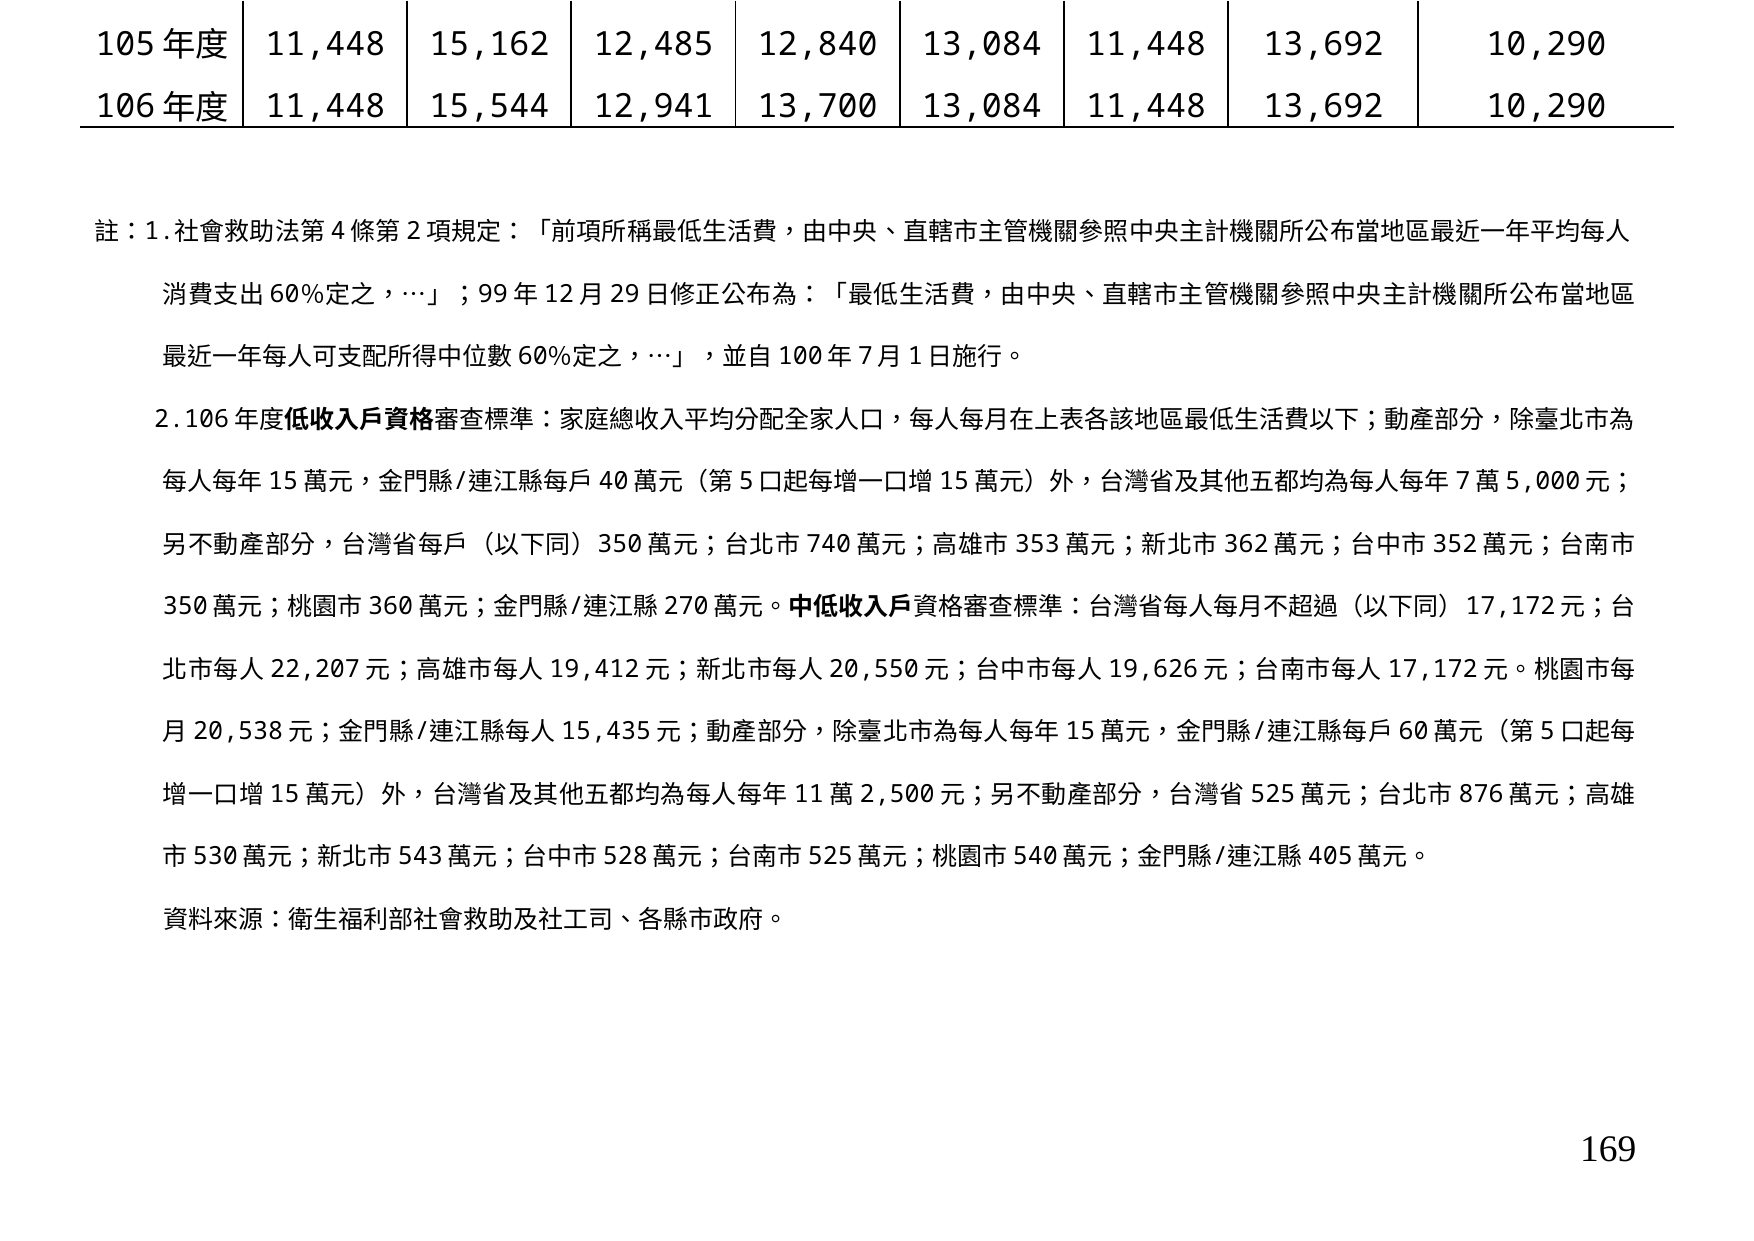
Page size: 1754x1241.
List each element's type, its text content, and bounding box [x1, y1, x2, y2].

table_cell 15,162 [408, 1, 570, 63]
table_cell 13,700 [736, 63, 899, 126]
table_cell 12,840 [736, 1, 899, 63]
table_cell 11,448 [1065, 1, 1227, 63]
table_cell 13,692 [1229, 1, 1417, 63]
table_cell 12,485 [572, 1, 735, 63]
table_cell 10,290 [1419, 1, 1674, 63]
text 2.106年度低收入戶資格審查標準：家庭總收入平均分配全家人口，每人每月在上表各該地區最低生活費以下；動產部分，除臺北市為每人每年15萬元，金門縣/連江縣每戶40萬元（第5口起每增一口增15萬元）外，台灣省及其他五都均為每人每年7萬5,000元；另不動產部分，台灣省每戶（以下同）350萬元；台北市740萬元；高雄市353萬元；新北市362萬元；台中市352萬元；台南市350萬元；桃園市360萬元；金門縣/連江縣270萬元。中低收入戶資格審查標準：台灣省每人每月不超過（以下同）17,172元；台北市每人22,207元；高雄市每人19,412元；新北市每人20,550元；台中市每人19,626元；台南市每人17,172元。桃園市每月20,538元；金門縣/連江縣每人15,435元；動產部分，除臺北市為每人每年15萬元，金門縣/連江縣每戶60萬元（第5口起每增一口增15萬元）外，台灣省及其他五都均為每人每年11萬2,500元；另不動產部分，台灣省525萬元；台北市876萬元；高雄市530萬元；新北市543萬元；台中市528萬元；台南市525萬元；桃園市540萬元；金門縣/連江縣405萬元。 [94, 376, 1636, 876]
table_cell 13,084 [901, 1, 1063, 63]
table_cell 12,941 [572, 63, 735, 126]
table_cell 10,290 [1419, 63, 1674, 126]
table_cell 11,448 [244, 1, 406, 63]
text 資料來源：衛生福利部社會救助及社工司、各縣市政府。 [118, 876, 1636, 938]
table_cell 11,448 [1065, 63, 1227, 126]
table_cell 13,692 [1229, 63, 1417, 126]
table_cell 13,084 [901, 63, 1063, 126]
text 註：1.社會救助法第4條第2項規定：「前項所稱最低生活費，由中央、直轄市主管機關參照中央主計機關所公布當地區最近一年平均每人消費支出60％定之，…」；99年12月29日修正公布為：「最低生活費，由中央、直轄市主管機關參照中央主計機關所公布當地區最近一年每人可支配所得中位數60％定之，…」，並自100年7月1日施行。 [94, 188, 1636, 376]
table_cell 15,544 [408, 63, 570, 126]
table_cell 105年度 [80, 1, 242, 63]
table_cell 106年度 [80, 63, 242, 126]
table_cell 11,448 [244, 63, 406, 126]
